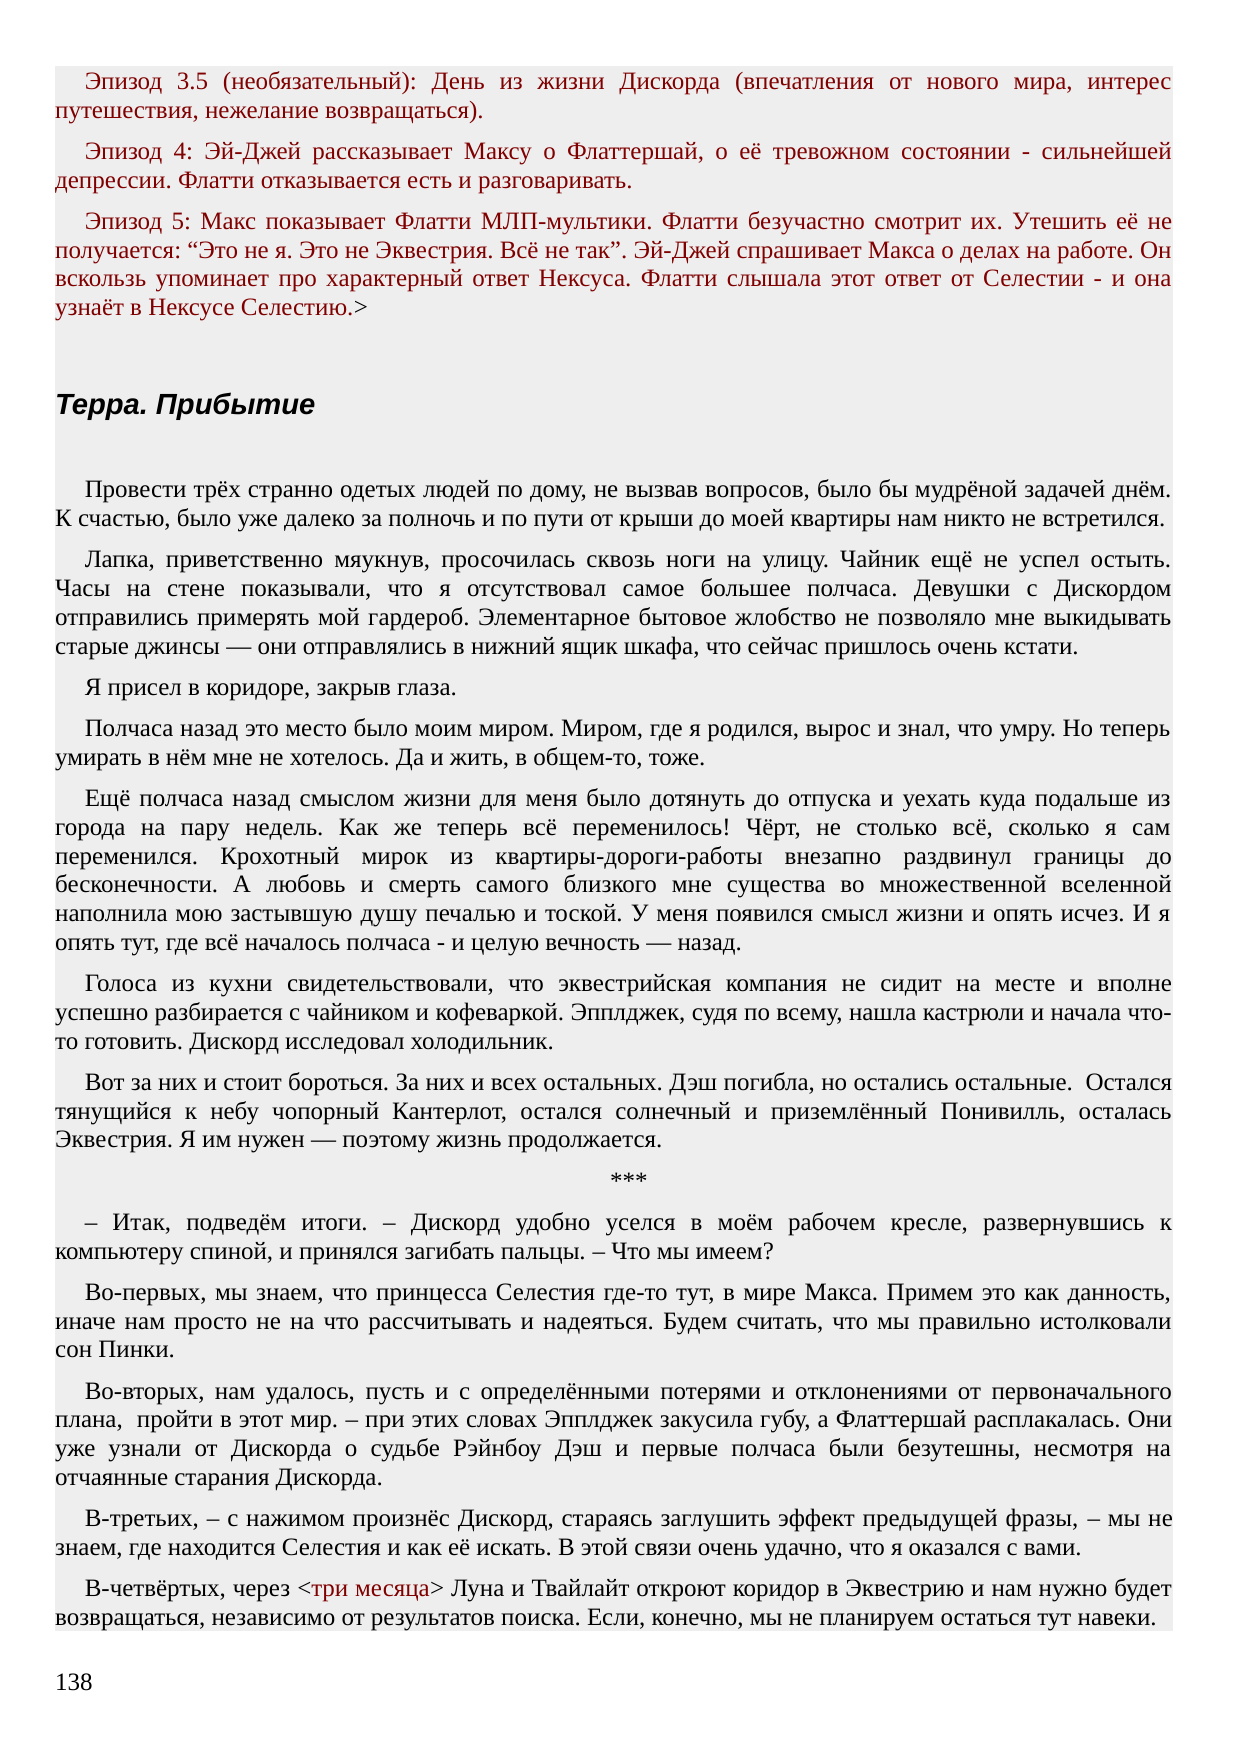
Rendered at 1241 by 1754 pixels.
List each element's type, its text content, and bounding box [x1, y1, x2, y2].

text Провести трёх странно одетых людей по дому, не вызвав вопросов, было бы мудрёной задачей днём. К счастью, было уже далеко за полночь и по пути от крыши до моей квартиры нам никто не встретился. [55, 474, 1173, 532]
text Эпизод 3.5 (необязательный): День из жизни Дискорда (впечатления от нового мира, интерес путешествия, нежелание возвращаться). [55, 66, 1173, 123]
text Эпизод 4: Эй-Джей рассказывает Максу о Флаттершай, о её тревожном состоянии - сильнейшей депрессии. Флатти отказывается есть и разговаривать. [55, 136, 1173, 193]
text Эпизод 5: Макс показывает Флатти МЛП-мультики. Флатти безучастно смотрит их. Утешить её не получается: “Это не я. Это не Эквестрия. Всё не так”. Эй-Джей спрашивает Макса о делах на работе. Он вскользь упоминает про характерный ответ Нексуса. Флатти слышала этот ответ от Селестии - и она узнаёт в Нексусе Селестию.> [55, 206, 1173, 321]
text Я присел в коридоре, закрыв глаза. [55, 672, 1173, 701]
text Полчаса назад это место было моим миром. Миром, где я родился, вырос и знал, что умру. Но теперь умирать в нём мне не хотелось. Да и жить, в общем-то, тоже. [55, 713, 1173, 771]
text *** [55, 1166, 1173, 1194]
text Во-вторых, нам удалось, пусть и с определёнными потерями и отклонениями от первоначального плана, пройти в этот мир. – при этих словах Эпплджек закусила губу, а Флаттершай расплакалась. Они уже узнали от Дискорда о судьбе Рэйнбоу Дэш и первые полчаса были безутешны, несмотря на отчаянные старания Дискорда. [55, 1376, 1173, 1491]
text В-четвёртых, через <три месяца> Луна и Твайлайт откроют коридор в Эквестрию и нам нужно будет возвращаться, независимо от результатов поиска. Если, конечно, мы не планируем остаться тут навеки. [55, 1573, 1173, 1631]
text Ещё полчаса назад смыслом жизни для меня было дотянуть до отпуска и уехать куда подальше из города на пару недель. Как же теперь всё переменилось! Чёрт, не столько всё, сколько я сам переменился. Крохотный мирок из квартиры-дороги-работы внезапно раздвинул границы до бесконечности. А любовь и смерть самого близкого мне существа во множественной вселенной наполнила мою застывшую душу печалью и тоской. У меня появился смысл жизни и опять исчез. И я опять тут, где всё началось полчаса - и целую вечность — назад. [55, 783, 1173, 956]
text Голоса из кухни свидетельствовали, что эквестрийская компания не сидит на месте и вполне успешно разбирается с чайником и кофеваркой. Эпплджек, судя по всему, нашла кастрюли и начала что-то готовить. Дискорд исследовал холодильник. [55, 968, 1173, 1054]
text Лапка, приветственно мяукнув, просочилась сквозь ноги на улицу. Чайник ещё не успел остыть. Часы на стене показывали, что я отсутствовал самое большее полчаса. Девушки с Дискордом отправились примерять мой гардероб. Элементарное бытовое жлобство не позволяло мне выкидывать старые джинсы — они отправлялись в нижний ящик шкафа, что сейчас пришлось очень кстати. [55, 544, 1173, 659]
text В-третьих, – с нажимом произнёс Дискорд, стараясь заглушить эффект предыдущей фразы, – мы не знаем, где находится Селестия и как её искать. В этой связи очень удачно, что я оказался с вами. [55, 1503, 1173, 1561]
subtitle Терра. Прибытие [55, 387, 1173, 421]
text Вот за них и стоит бороться. За них и всех остальных. Дэш погибла, но остались остальные. Остался тянущийся к небу чопорный Кантерлот, остался солнечный и приземлённый Понивилль, осталась Эквестрия. Я им нужен — поэтому жизнь продолжается. [55, 1067, 1173, 1153]
text Во-первых, мы знаем, что принцесса Селестия где-то тут, в мире Макса. Примем это как данность, иначе нам просто не на что рассчитывать и надеяться. Будем считать, что мы правильно истолковали сон Пинки. [55, 1277, 1173, 1363]
text – Итак, подведём итоги. – Дискорд удобно уселся в моём рабочем кресле, развернувшись к компьютеру спиной, и принялся загибать пальцы. – Что мы имеем? [55, 1207, 1173, 1264]
